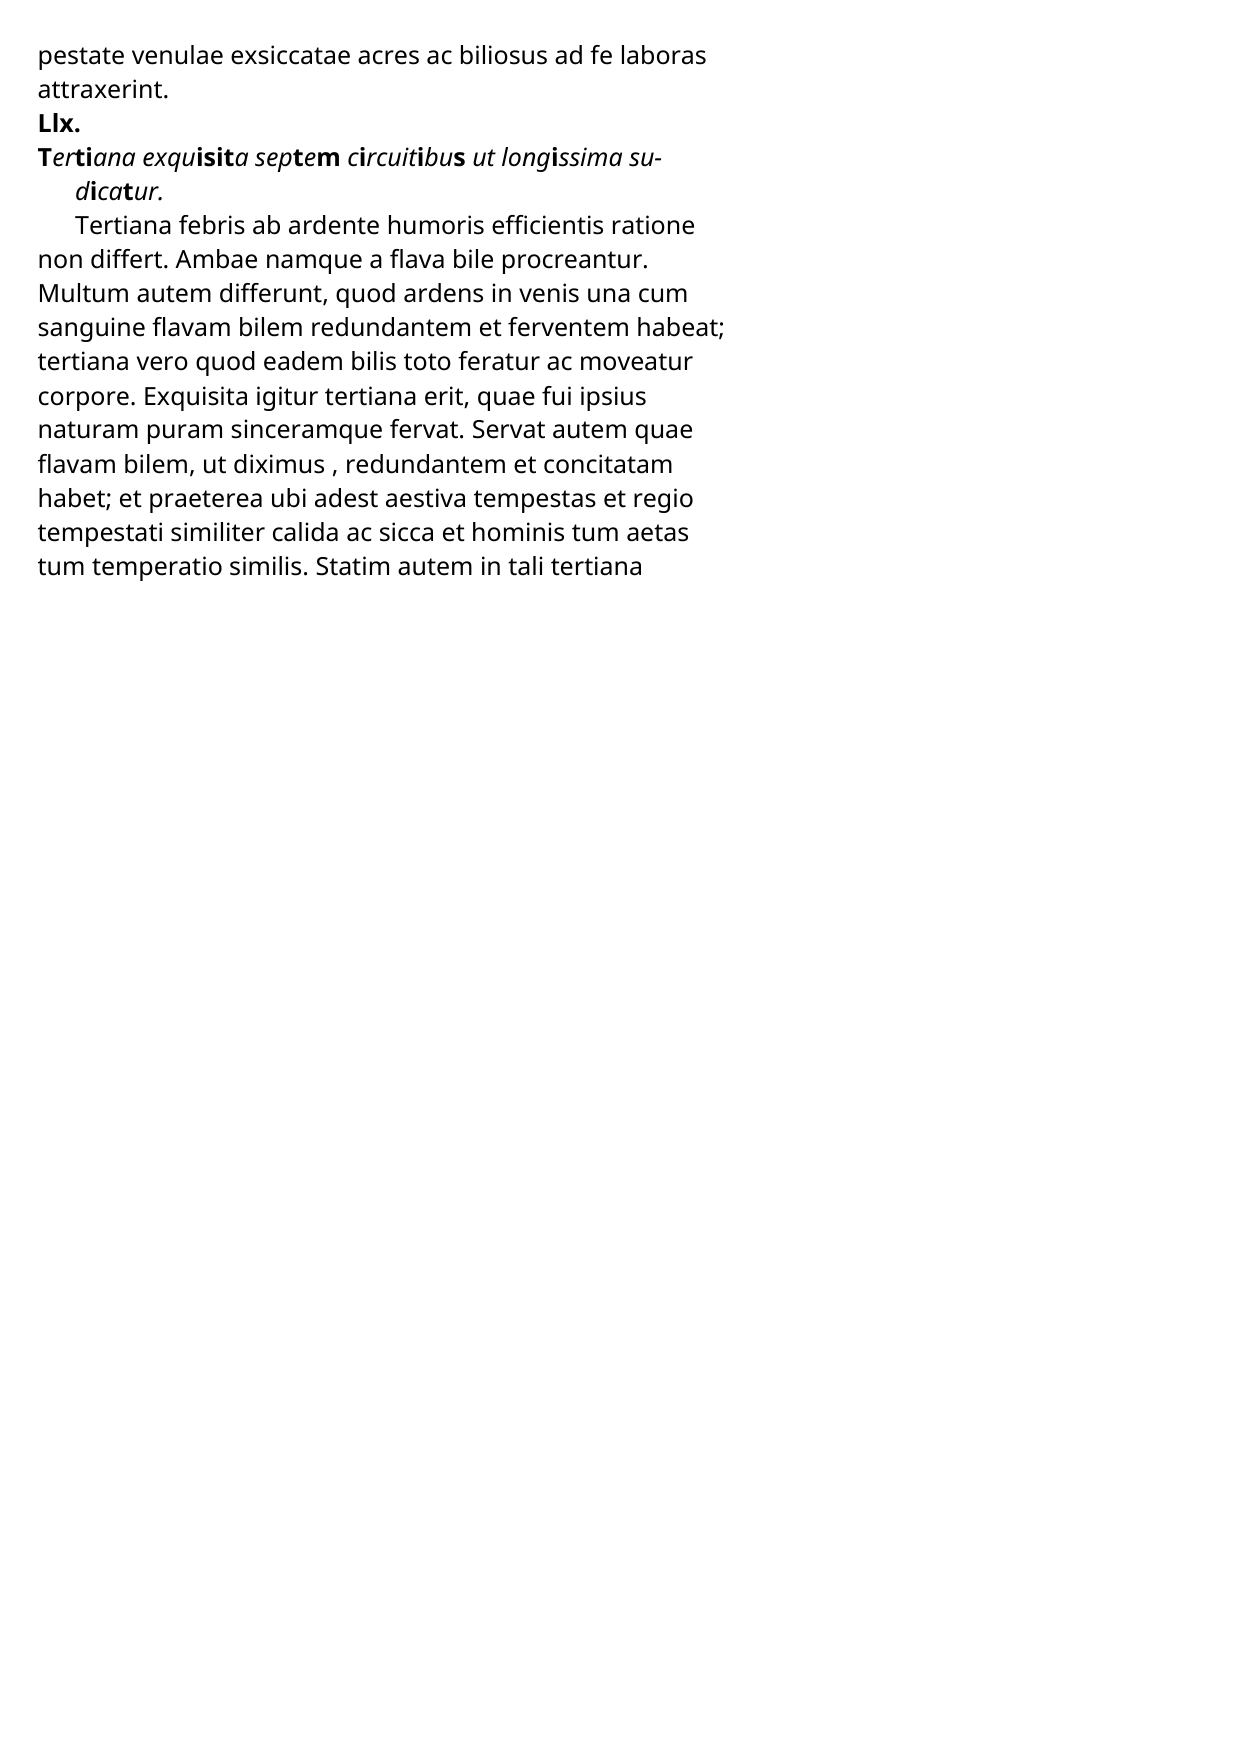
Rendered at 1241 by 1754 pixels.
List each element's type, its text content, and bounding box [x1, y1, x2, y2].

text Tertiana exquisita septem circuitibus ut longissima su- dicatur. [37, 140, 1203, 208]
text pestate venulae exsiccatae acres ac biliosus ad fe laboras attraxerint. [37, 37, 1203, 106]
text Tertiana febris ab ardente humoris efficientis ratione non differt. Ambae namque a flava bile procreantur. Multum autem differunt, quod ardens in venis una cum sanguine flavam bilem redundantem et ferventem habeat; tertiana vero quod eadem bilis toto feratur ac moveatur corpore. Exquisita igitur tertiana erit, quae fui ipsius naturam puram sinceramque fervat. Servat autem quae flavam bilem, ut diximus , redundantem et concitatam habet; et praeterea ubi adest aestiva tempestas et regio tempestati similiter calida ac sicca et hominis tum aetas tum temperatio similis. Statim autem in tali tertiana [37, 208, 1203, 582]
subtitle Llx. [37, 106, 1203, 140]
